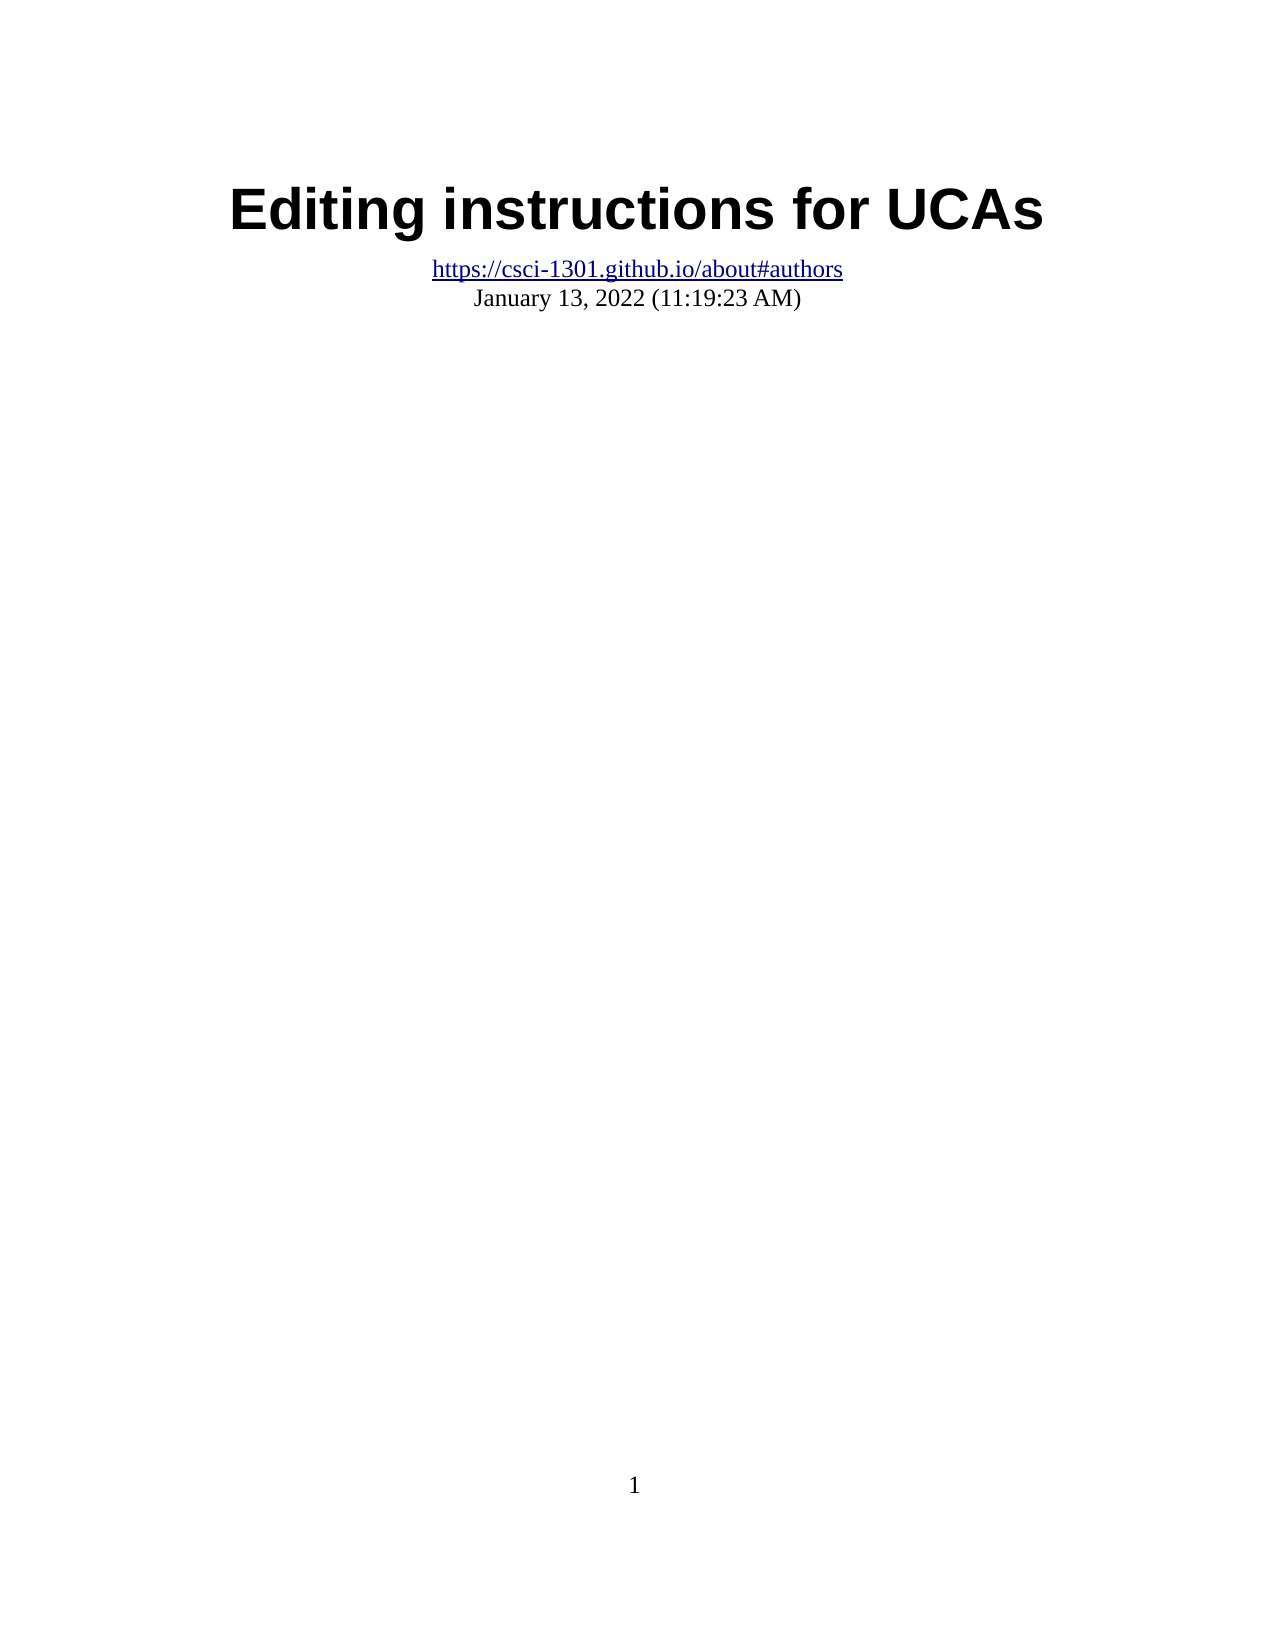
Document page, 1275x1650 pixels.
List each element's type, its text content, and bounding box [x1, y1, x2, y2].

text https://csci-1301.github.io/about#authors [150, 254, 1125, 283]
text January 13, 2022 (11:19:23 AM) [150, 283, 1125, 312]
title Editing instructions for UCAs [150, 175, 1125, 242]
